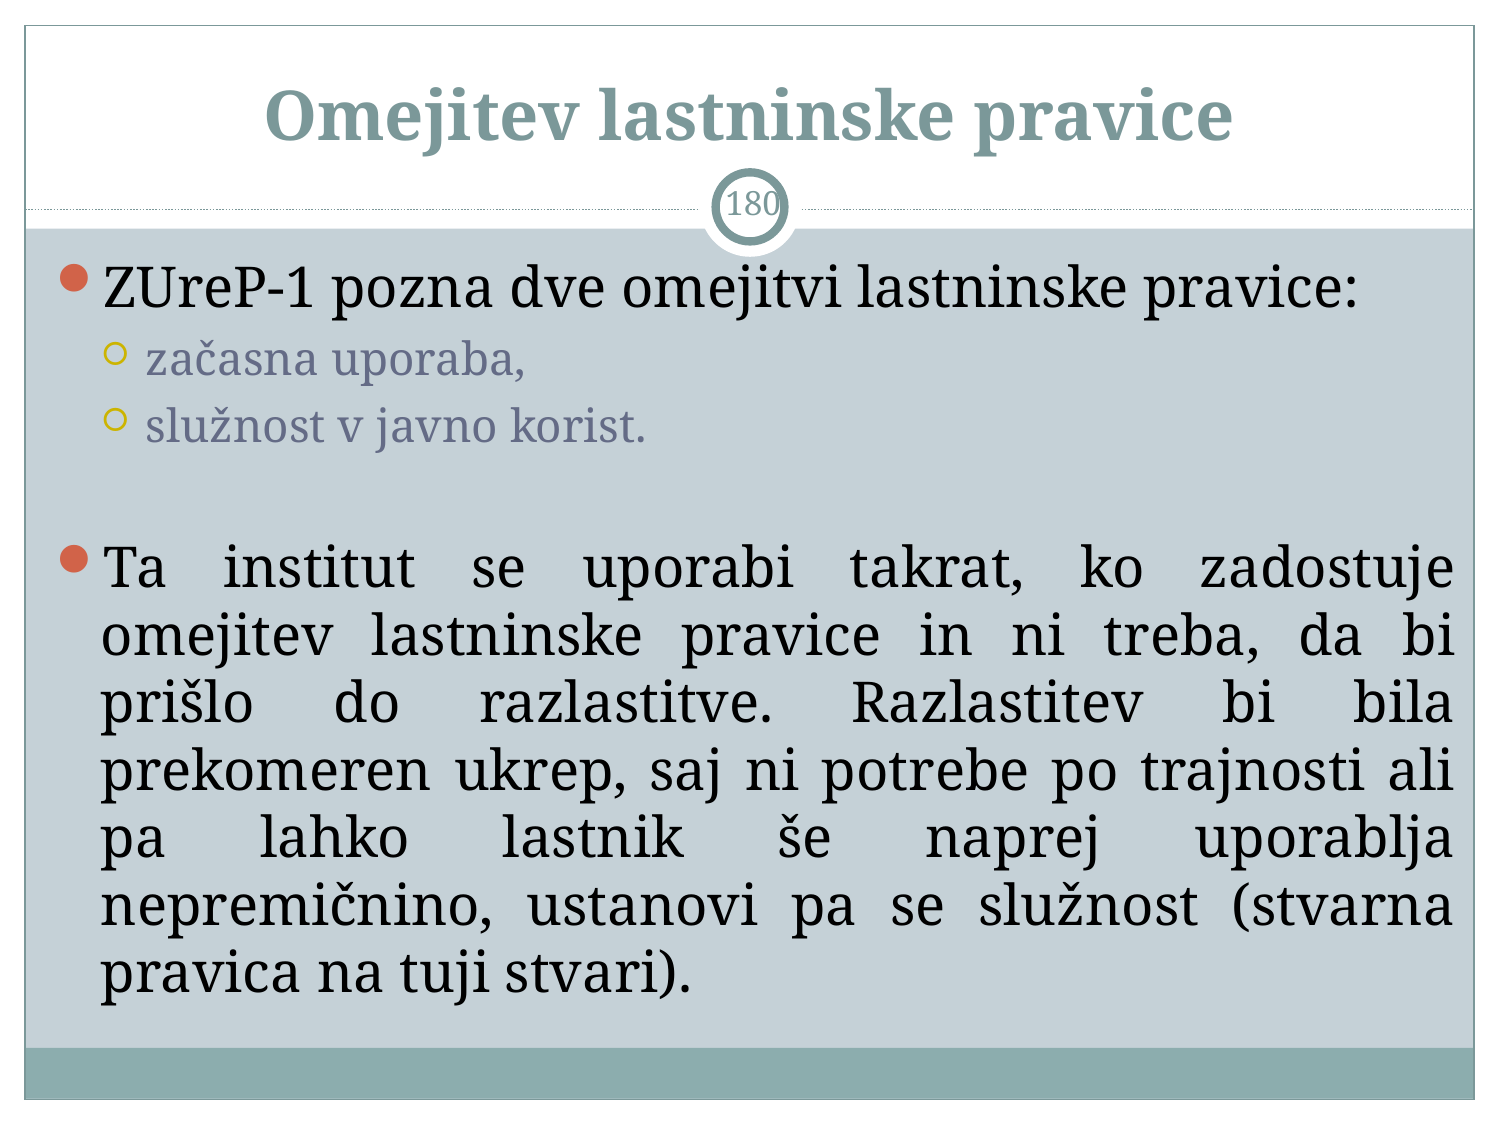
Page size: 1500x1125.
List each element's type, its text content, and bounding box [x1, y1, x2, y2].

text_box [715, 168, 791, 241]
title Omejitev lastninske pravice [49, 37, 1450, 162]
list ZUreP-1 pozna dve omejitvi lastninske pravice: začasna uporaba, služnost v javno korist. Ta institut se uporabi takrat, ko zadostuje omejitev lastninske pravice in ni treba, da bi prišlo do razlastitve. Razlastitev bi bila prekomeren ukrep, saj ni potrebe po trajnosti ali pa lahko lastnik še naprej uporablja nepremičnino, ustanovi pa se služnost (stvarna pravica na tuji stvari). [41, 243, 1471, 1001]
